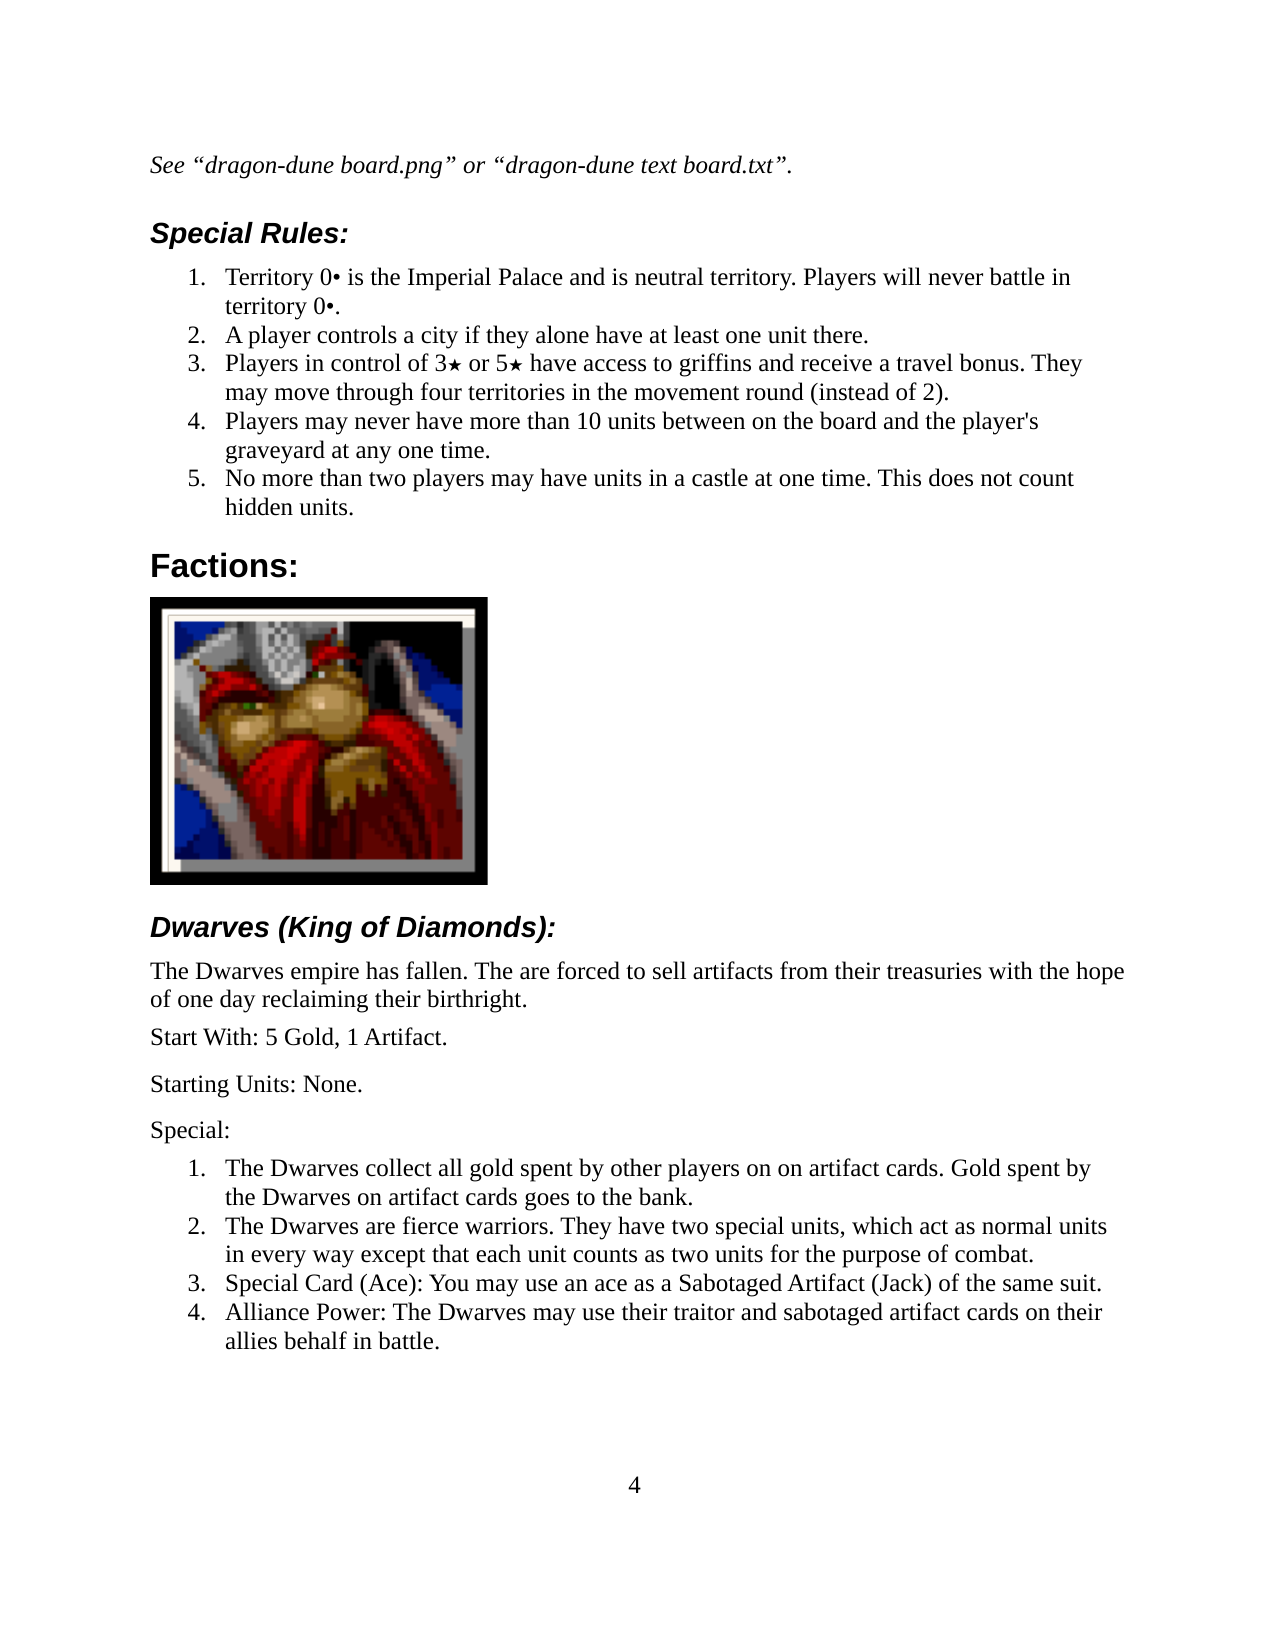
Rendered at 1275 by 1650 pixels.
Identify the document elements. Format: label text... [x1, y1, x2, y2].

text See “dragon-dune board.png” or “dragon-dune text board.txt”. [150, 150, 1125, 179]
picture [150, 597, 488, 885]
list Alliance Power: The Dwarves may use their traitor and sabotaged artifact cards on their allies behalf in battle. [187, 1297, 1125, 1354]
list Players may never have more than 10 units between on the board and the player's graveyard at any one time. [187, 406, 1125, 463]
list Special Card (Ace): You may use an ace as a Sabotaged Artifact (Jack) of the same suit. [187, 1268, 1125, 1297]
list Territory 0• is the Imperial Palace and is neutral territory. Players will never battle in territory 0•. [187, 262, 1125, 320]
list Players in control of 3★ or 5★ have access to griffins and receive a travel bonus. They may move through four territories in the movement round (instead of 2). [187, 348, 1125, 406]
text The Dwarves empire has fallen. The are forced to sell artifacts from their treasuries with the hope of one day reclaiming their birthright. [150, 956, 1125, 1013]
subtitle Special Rules: [150, 216, 1125, 250]
text Special: [150, 1116, 1125, 1144]
list The Dwarves are fierce warriors. They have two special units, which act as normal units in every way except that each unit counts as two units for the purpose of combat. [187, 1211, 1125, 1268]
list A player controls a city if they alone have at least one unit there. [187, 320, 1125, 348]
list The Dwarves collect all gold spent by other players on on artifact cards. Gold spent by the Dwarves on artifact cards goes to the bank. [187, 1153, 1125, 1211]
subtitle Factions: [150, 546, 1125, 585]
text Start With: 5 Gold, 1 Artifact. [150, 1022, 1125, 1051]
subtitle Dwarves (King of Diamonds): [150, 910, 1125, 943]
list No more than two players may have units in a castle at one time. This does not count hidden units. [187, 463, 1125, 521]
text Starting Units: None. [150, 1069, 1125, 1098]
